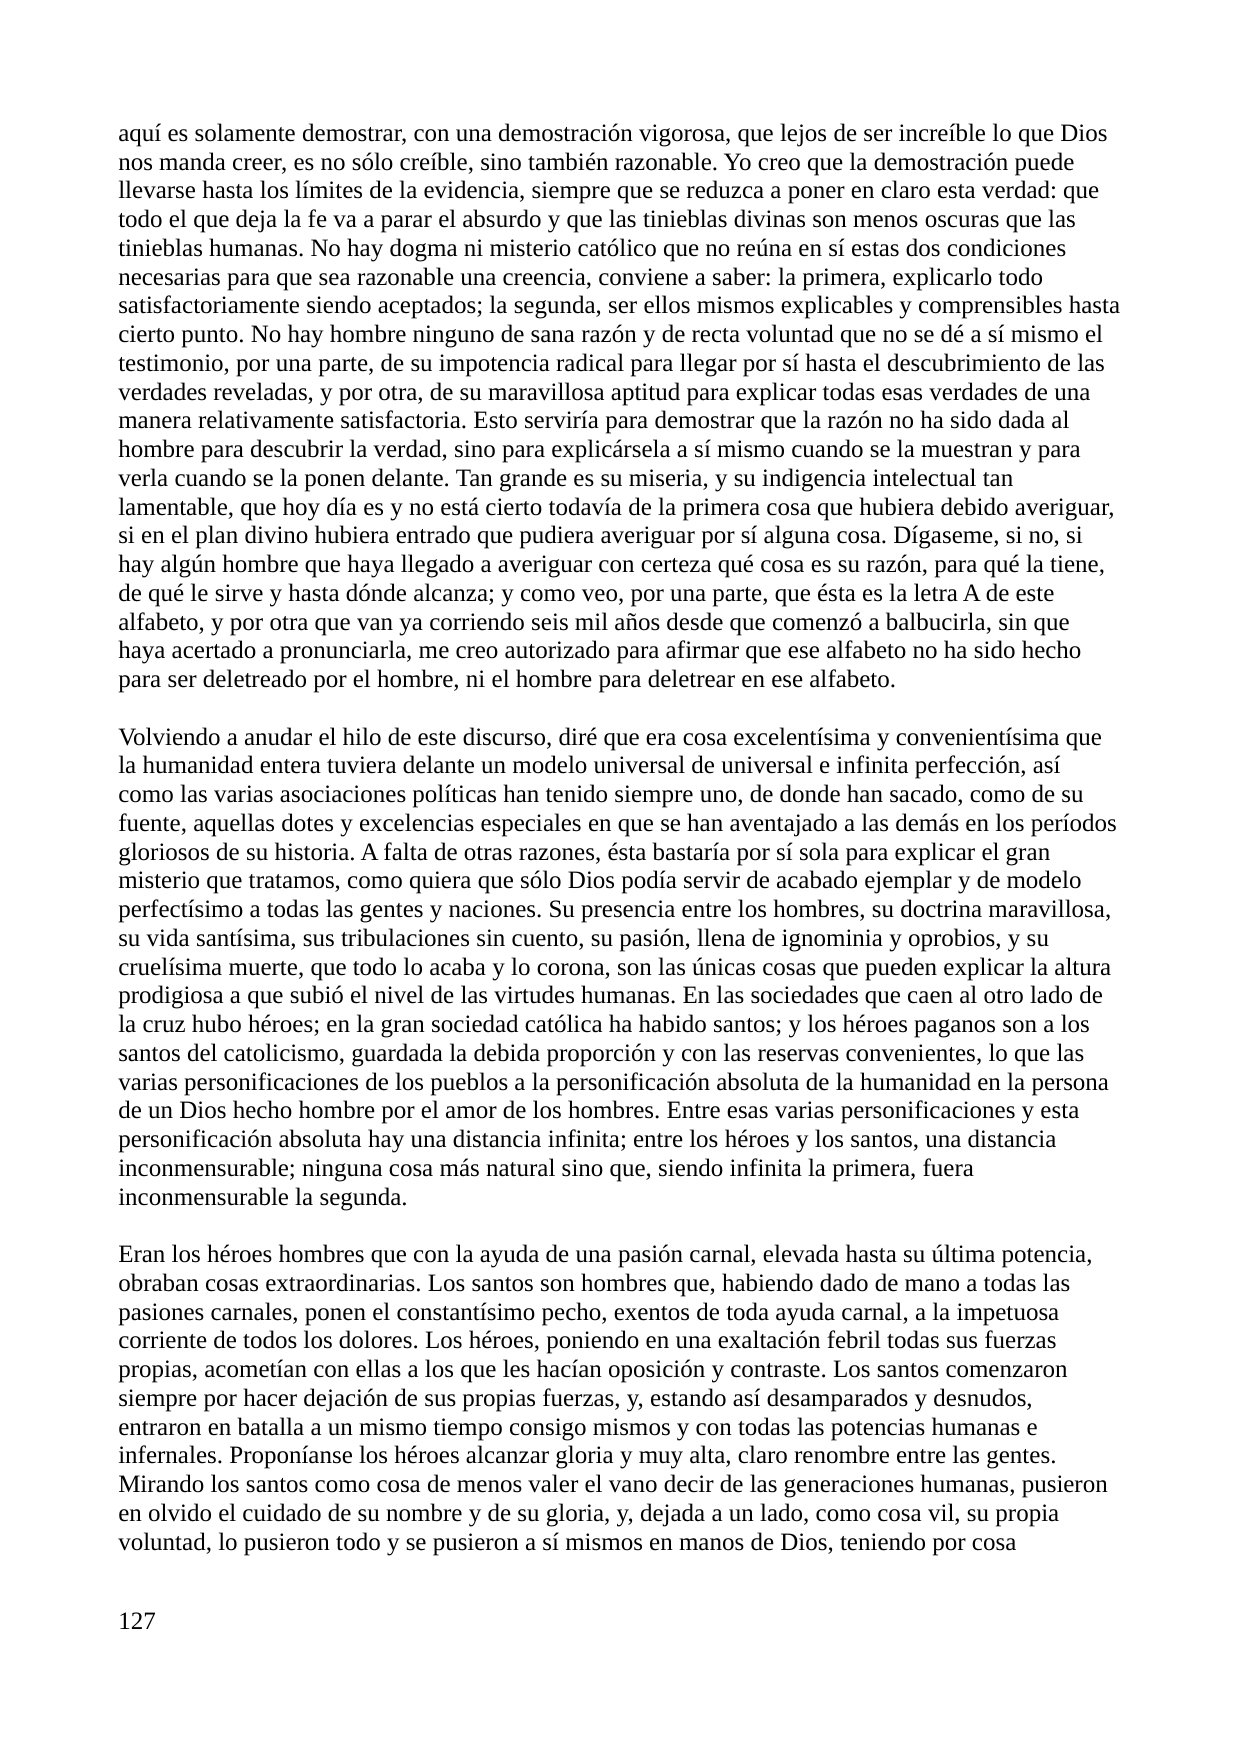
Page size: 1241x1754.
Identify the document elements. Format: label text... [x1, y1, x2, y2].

text aquí es solamente demostrar, con una demostración vigorosa, que lejos de ser increíble lo que Dios nos manda creer, es no sólo creíble, sino también razonable. Yo creo que la demostración puede llevarse hasta los límites de la evidencia, siempre que se reduzca a poner en claro esta verdad: que todo el que deja la fe va a parar el absurdo y que las tinieblas divinas son menos oscuras que las tinieblas humanas. No hay dogma ni misterio católico que no reúna en sí estas dos condiciones necesarias para que sea razonable una creencia, conviene a saber: la primera, explicarlo todo satisfactoriamente siendo aceptados; la segunda, ser ellos mismos explicables y comprensibles hasta cierto punto. No hay hombre ninguno de sana razón y de recta voluntad que no se dé a sí mismo el testimonio, por una parte, de su impotencia radical para llegar por sí hasta el descubrimiento de las verdades reveladas, y por otra, de su maravillosa aptitud para explicar todas esas verdades de una manera relativamente satisfactoria. Esto serviría para demostrar que la razón no ha sido dada al hombre para descubrir la verdad, sino para explicársela a sí mismo cuando se la muestran y para verla cuando se la ponen delante. Tan grande es su miseria, y su indigencia intelectual tan lamentable, que hoy día es y no está cierto todavía de la primera cosa que hubiera debido averiguar, si en el plan divino hubiera entrado que pudiera averiguar por sí alguna cosa. Dígaseme, si no, si hay algún hombre que haya llegado a averiguar con certeza qué cosa es su razón, para qué la tiene, de qué le sirve y hasta dónde alcanza; y como veo, por una parte, que ésta es la letra A de este alfabeto, y por otra que van ya corriendo seis mil años desde que comenzó a balbucirla, sin que haya acertado a pronunciarla, me creo autorizado para afirmar que ese alfabeto no ha sido hecho para ser deletreado por el hombre, ni el hombre para deletrear en ese alfabeto. [118, 118, 1122, 693]
text Volviendo a anudar el hilo de este discurso, diré que era cosa excelentísima y convenientísima que la humanidad entera tuviera delante un modelo universal de universal e infinita perfección, así como las varias asociaciones políticas han tenido siempre uno, de donde han sacado, como de su fuente, aquellas dotes y excelencias especiales en que se han aventajado a las demás en los períodos gloriosos de su historia. A falta de otras razones, ésta bastaría por sí sola para explicar el gran misterio que tratamos, como quiera que sólo Dios podía servir de acabado ejemplar y de modelo perfectísimo a todas las gentes y naciones. Su presencia entre los hombres, su doctrina maravillosa, su vida santísima, sus tribulaciones sin cuento, su pasión, llena de ignominia y oprobios, y su cruelísima muerte, que todo lo acaba y lo corona, son las únicas cosas que pueden explicar la altura prodigiosa a que subió el nivel de las virtudes humanas. En las sociedades que caen al otro lado de la cruz hubo héroes; en la gran sociedad católica ha habido santos; y los héroes paganos son a los santos del catolicismo, guardada la debida proporción y con las reservas convenientes, lo que las varias personificaciones de los pueblos a la personificación absoluta de la humanidad en la persona de un Dios hecho hombre por el amor de los hombres. Entre esas varias personificaciones y esta personificación absoluta hay una distancia infinita; entre los héroes y los santos, una distancia inconmensurable; ninguna cosa más natural sino que, siendo infinita la primera, fuera inconmensurable la segunda. [118, 722, 1122, 1211]
text Eran los héroes hombres que con la ayuda de una pasión carnal, elevada hasta su última potencia, obraban cosas extraordinarias. Los santos son hombres que, habiendo dado de mano a todas las pasiones carnales, ponen el constantísimo pecho, exentos de toda ayuda carnal, a la impetuosa corriente de todos los dolores. Los héroes, poniendo en una exaltación febril todas sus fuerzas propias, acometían con ellas a los que les hacían oposición y contraste. Los santos comenzaron siempre por hacer dejación de sus propias fuerzas, y, estando así desamparados y desnudos, entraron en batalla a un mismo tiempo consigo mismos y con todas las potencias humanas e infernales. Proponíanse los héroes alcanzar gloria y muy alta, claro renombre entre las gentes. Mirando los santos como cosa de menos valer el vano decir de las generaciones humanas, pusieron en olvido el cuidado de su nombre y de su gloria, y, dejada a un lado, como cosa vil, su propia voluntad, lo pusieron todo y se pusieron a sí mismos en manos de Dios, teniendo por cosa [118, 1239, 1122, 1556]
